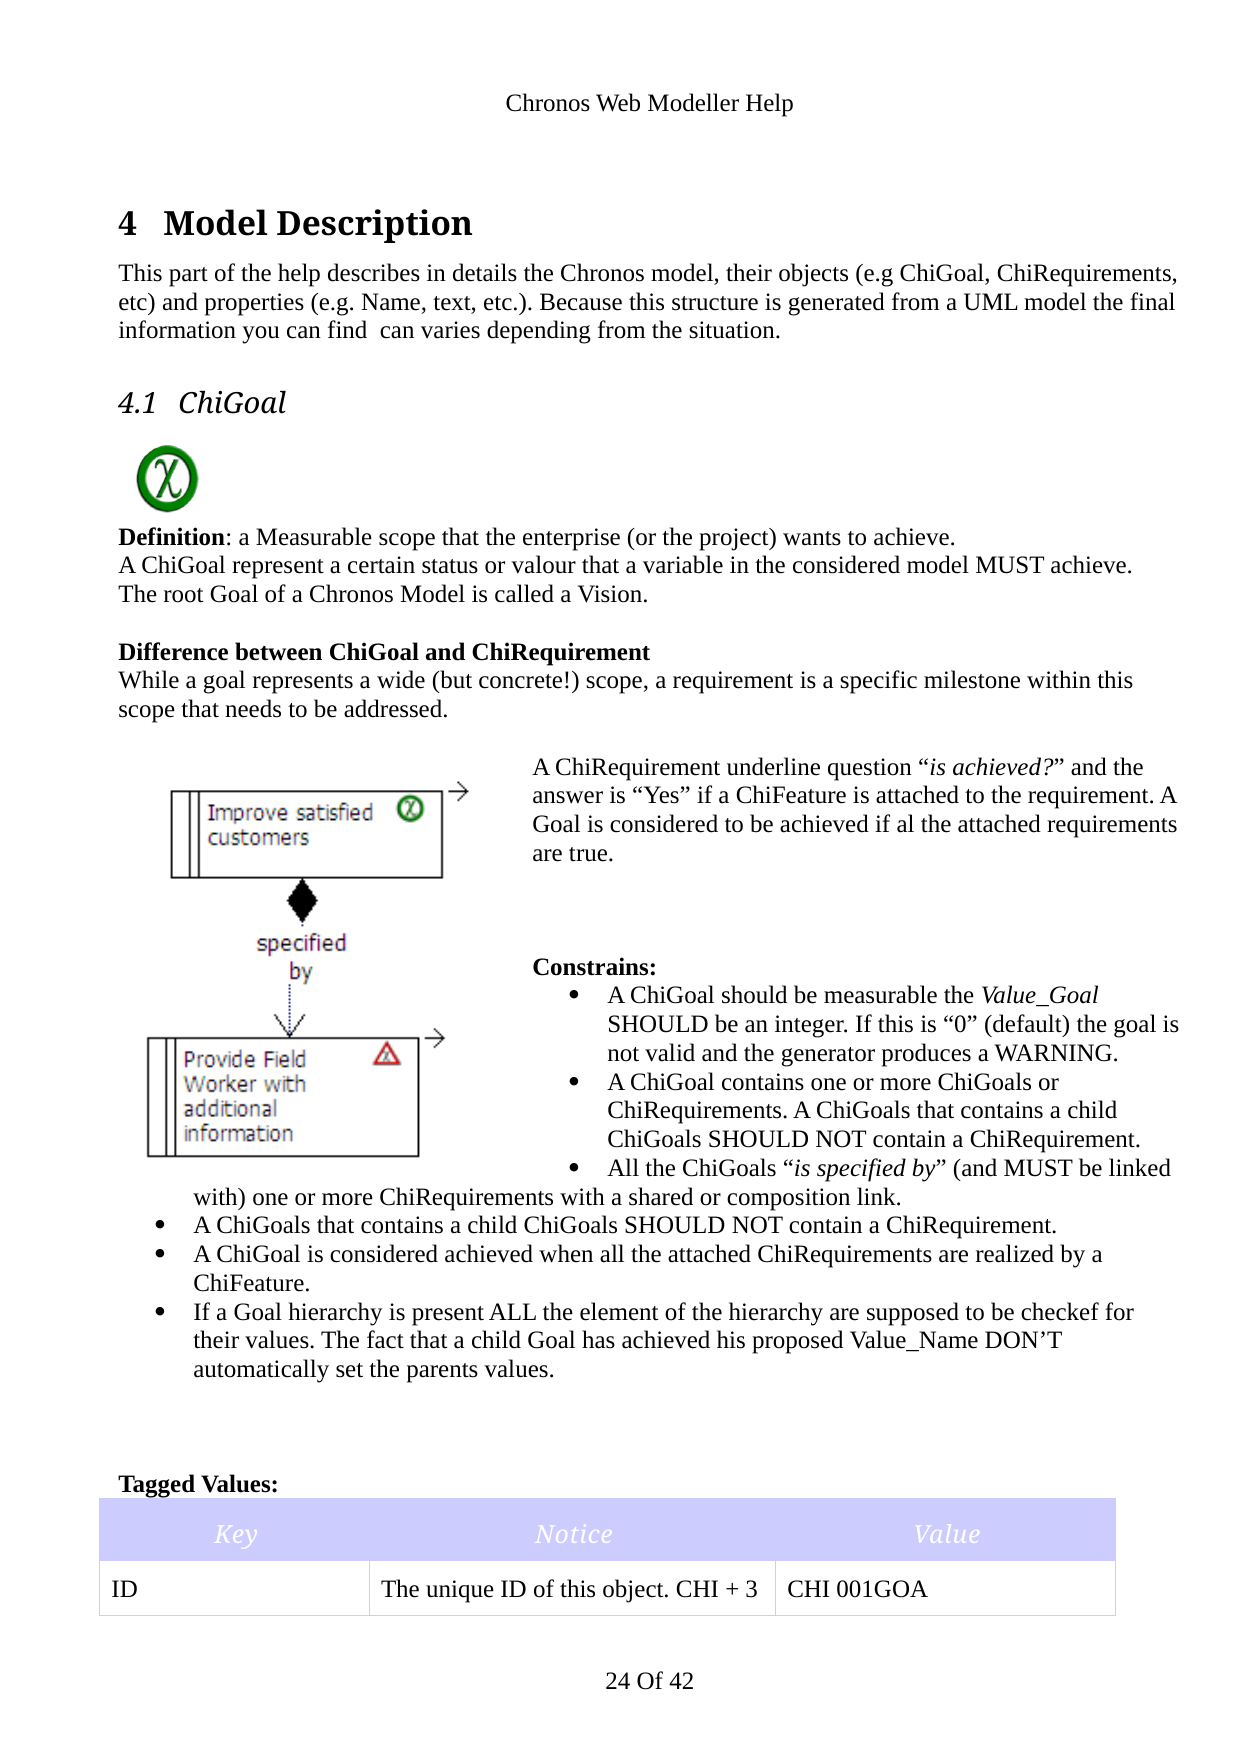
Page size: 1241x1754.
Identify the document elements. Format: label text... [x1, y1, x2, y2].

table_header Notice [370, 1499, 775, 1560]
list If a Goal hierarchy is present ALL the element of the hierarchy are supposed to be checkef for their values. The fact that a child Goal has achieved his proposed Value_Name DON’T automatically set the parents values. [156, 1297, 1181, 1383]
table_cell CHI 001GOA [776, 1561, 1115, 1615]
list A ChiGoal should be measurable the Value_Goal SHOULD be an integer. If this is “0” (default) the goal is not valid and the generator produces a WARNING. [526, 981, 1181, 1067]
list A ChiGoal is considered achieved when all the attached ChiRequirements are realized by a ChiFeature. [156, 1239, 1181, 1297]
list A ChiGoal contains one or more ChiGoals or ChiRequirements. A ChiGoals that contains a child ChiGoals SHOULD NOT contain a ChiRequirement. [526, 1067, 1181, 1153]
text While a goal represents a wide (but concrete!) scope, a requirement is a specific milestone within this scope that needs to be addressed. [118, 666, 1181, 723]
subtitle Model Description [118, 200, 1181, 246]
list All the ChiGoals “is specified by” (and MUST be linked with) one or more ChiRequirements with a shared or composition link. [156, 1153, 1181, 1211]
subtitle ChiGoal [118, 382, 1181, 422]
text Constrains: [526, 952, 1181, 981]
text This part of the help describes in details the Chronos model, their objects (e.g ChiGoal, ChiRequirements, etc) and properties (e.g. Name, text, etc.). Because this structure is generated from a UML model the final information you can find can varies depending from the situation. [118, 258, 1181, 344]
table_cell The unique ID of this object. CHI + 3 [370, 1561, 775, 1615]
text A ChiRequirement underline question “is achieved?” and the answer is “Yes” if a ChiFeature is attached to the requirement. A Goal is considered to be achieved if al the attached requirements are true. [526, 752, 1181, 867]
text The root Goal of a Chronos Model is called a Vision. [118, 579, 1181, 608]
text Difference between ChiGoal and ChiRequirement [118, 637, 1181, 666]
picture [124, 752, 525, 1161]
text Definition: a Measurable scope that the enterprise (or the project) wants to achieve. [118, 522, 1181, 551]
table_header Value [776, 1499, 1115, 1560]
list A ChiGoals that contains a child ChiGoals SHOULD NOT contain a ChiRequirement. [156, 1211, 1181, 1239]
picture [134, 443, 199, 513]
table_header Key [100, 1499, 369, 1560]
text Tagged Values: [118, 1469, 1181, 1498]
text A ChiGoal represent a certain status or valour that a variable in the considered model MUST achieve. [118, 551, 1181, 579]
table_cell ID [100, 1561, 369, 1615]
